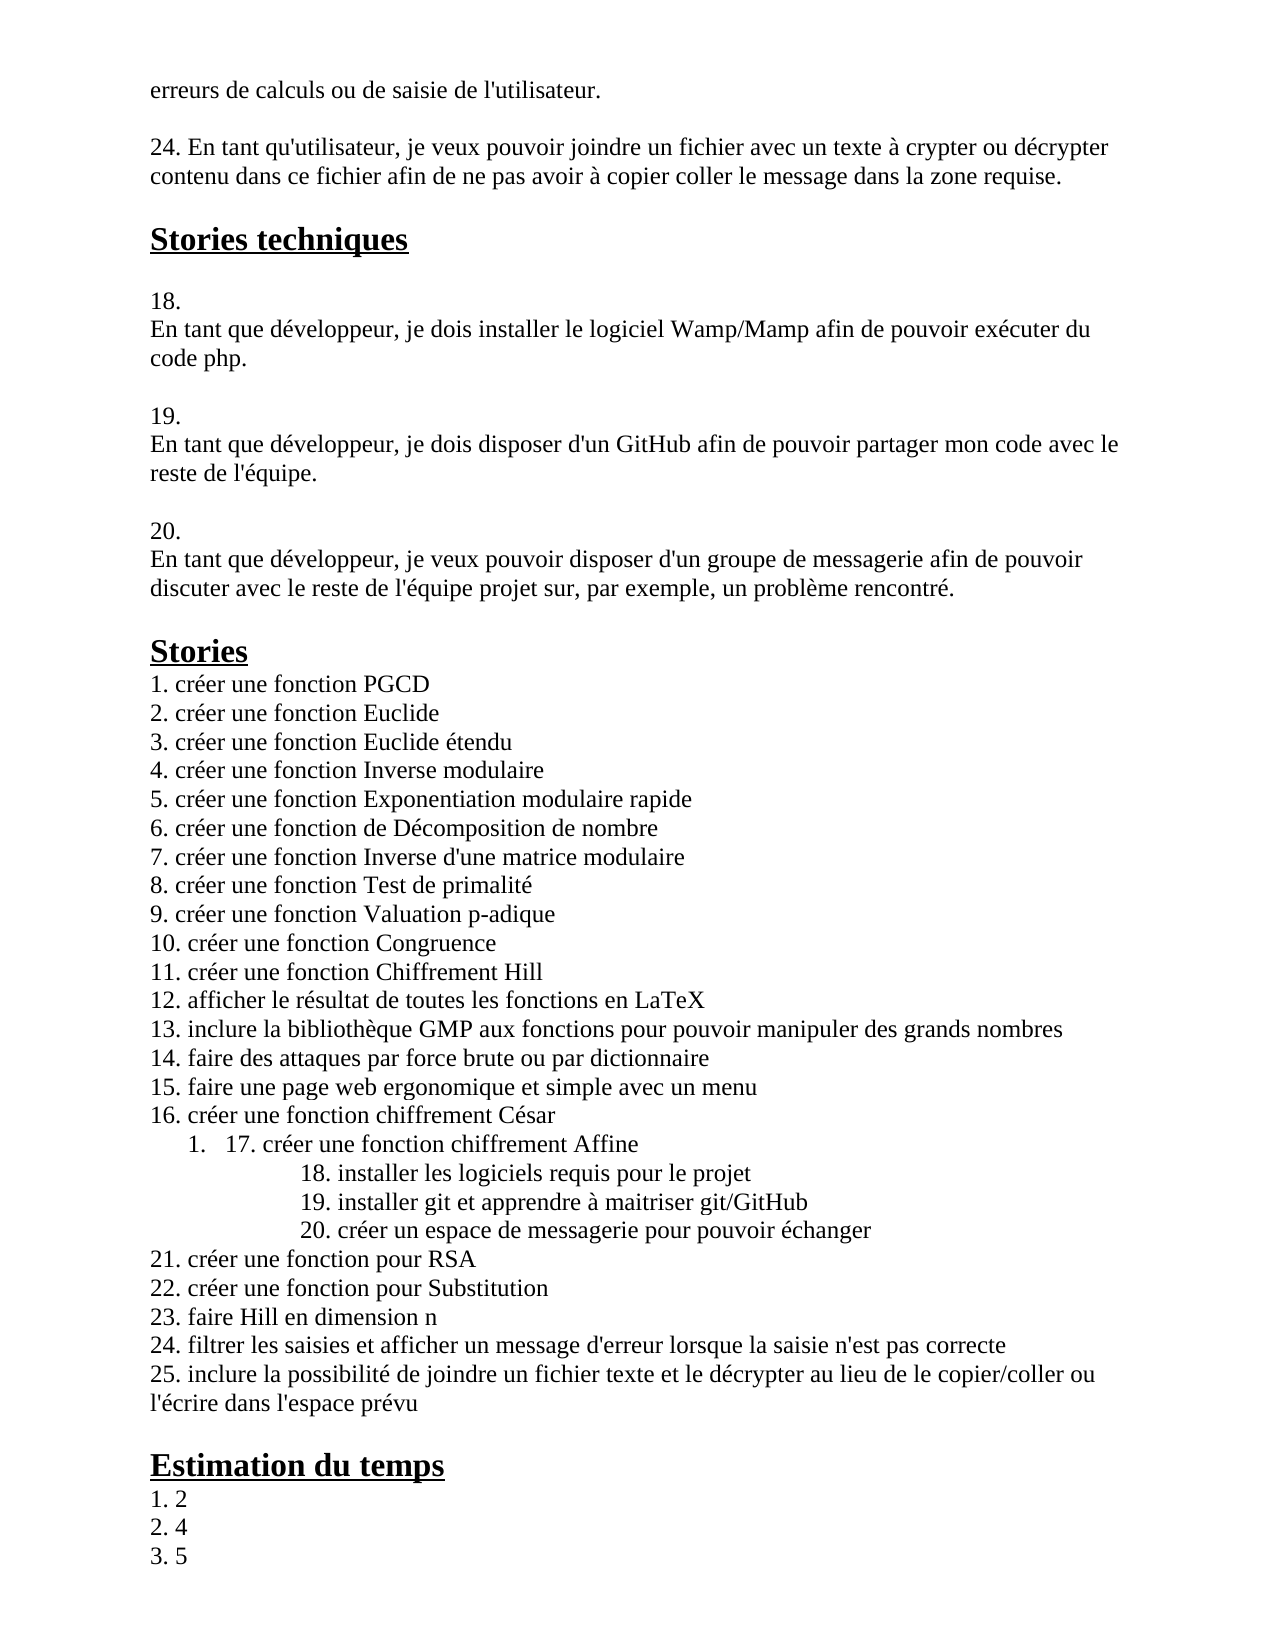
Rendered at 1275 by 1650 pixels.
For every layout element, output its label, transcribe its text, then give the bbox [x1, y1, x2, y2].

text 21. créer une fonction pour RSA [150, 1244, 1125, 1273]
text 9. créer une fonction Valuation p-adique [150, 899, 1125, 928]
text 8. créer une fonction Test de primalité [150, 870, 1125, 899]
text 10. créer une fonction Congruence [150, 928, 1125, 957]
text 24. En tant qu'utilisateur, je veux pouvoir joindre un fichier avec un texte à crypter ou décrypter contenu dans ce fichier afin de ne pas avoir à copier coller le message dans la zone requise. [150, 132, 1125, 190]
text 11. créer une fonction Chiffrement Hill [150, 957, 1125, 985]
text En tant que développeur, je dois installer le logiciel Wamp/Mamp afin de pouvoir exécuter du code php. [150, 314, 1125, 372]
text 7. créer une fonction Inverse d'une matrice modulaire [150, 842, 1125, 870]
text 2. créer une fonction Euclide [150, 698, 1125, 727]
text 20. [150, 516, 1125, 544]
text 16. créer une fonction chiffrement César [150, 1100, 1125, 1129]
text En tant que développeur, je dois disposer d'un GitHub afin de pouvoir partager mon code avec le reste de l'équipe. [150, 429, 1125, 487]
text 24. filtrer les saisies et afficher un message d'erreur lorsque la saisie n'est pas correcte [150, 1330, 1125, 1359]
text 13. inclure la bibliothèque GMP aux fonctions pour pouvoir manipuler des grands nombres [150, 1014, 1125, 1043]
text 14. faire des attaques par force brute ou par dictionnaire [150, 1043, 1125, 1072]
text 25. inclure la possibilité de joindre un fichier texte et le décrypter au lieu de le copier/coller ou l'écrire dans l'espace prévu [150, 1359, 1125, 1417]
text 6. créer une fonction de Décomposition de nombre [150, 813, 1125, 842]
text 22. créer une fonction pour Substitution [150, 1273, 1125, 1302]
text 12. afficher le résultat de toutes les fonctions en LaTeX [150, 985, 1125, 1014]
text 1. 2 2. 4 3. 5 [150, 1484, 1125, 1570]
text Stories techniques [150, 219, 1125, 257]
text 5. créer une fonction Exponentiation modulaire rapide [150, 784, 1125, 813]
text Stories [150, 631, 1125, 669]
text 15. faire une page web ergonomique et simple avec un menu [150, 1072, 1125, 1100]
text En tant que développeur, je veux pouvoir disposer d'un groupe de messagerie afin de pouvoir discuter avec le reste de l'équipe projet sur, par exemple, un problème rencontré. [150, 544, 1125, 602]
text 4. créer une fonction Inverse modulaire [150, 755, 1125, 784]
text Estimation du temps [150, 1445, 1125, 1484]
text 19. [150, 401, 1125, 429]
text 23. faire Hill en dimension n [150, 1302, 1125, 1330]
list 17. créer une fonction chiffrement Affine 18. installer les logiciels requis pour le projet 19. installer git et apprendre à maitriser git/GitHub 20. créer un espace de messagerie pour pouvoir échanger [187, 1129, 1125, 1244]
text 18. [150, 286, 1125, 314]
text erreurs de calculs ou de saisie de l'utilisateur. [150, 75, 1125, 104]
text 1. créer une fonction PGCD [150, 669, 1125, 698]
text 3. créer une fonction Euclide étendu [150, 727, 1125, 755]
